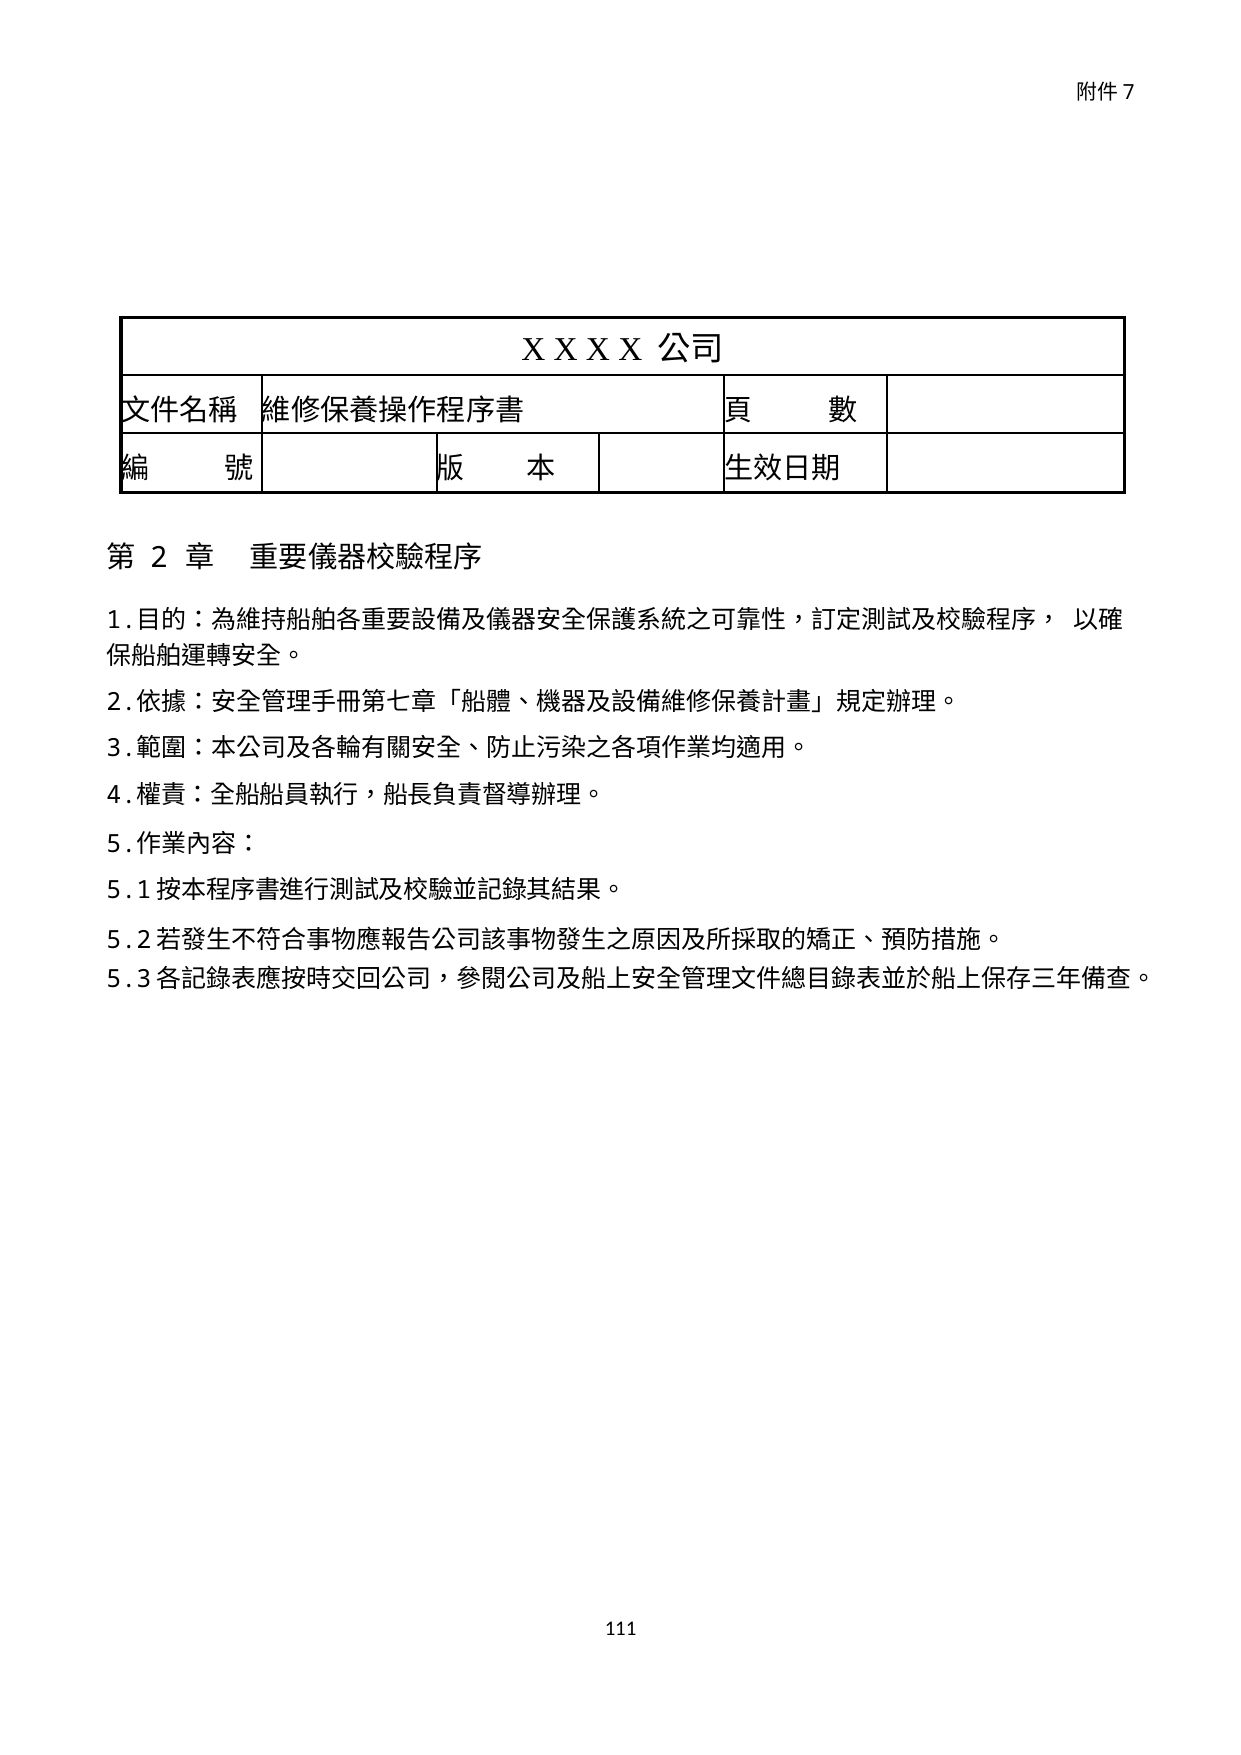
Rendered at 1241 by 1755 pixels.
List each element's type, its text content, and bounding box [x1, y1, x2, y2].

text 3.範圍：本公司及各輪有關安全、防止污染之各項作業均適用。 [106, 728, 1134, 764]
text 2.依據：安全管理手冊第七章「船體、機器及設備維修保養計畫」規定辦理。 [106, 682, 1134, 718]
text 第 2 章 重要儀器校驗程序 [106, 533, 1134, 576]
text 5.2 若發生不符合事物應報告公司該事物發生之原因及所採取的矯正、預防措施。 [106, 920, 1134, 956]
table_cell 編 號 [123, 434, 261, 491]
table_header XXXX公司 [123, 319, 1123, 374]
table_cell 版 本 [438, 434, 598, 491]
table_cell 文件名稱 [123, 376, 261, 432]
table_cell [263, 434, 436, 491]
text 1.目的：為維持船舶各重要設備及儀器安全保護系統之可靠性，訂定測試及校驗程序， 以確保船舶運轉安全。 [106, 599, 1134, 672]
text 5.作業內容： [106, 824, 1134, 860]
text 5.1 按本程序書進行測試及校驗並記錄其結果。 [106, 870, 1116, 906]
table_cell 頁 數 [725, 376, 886, 432]
text 5.3各記錄表應按時交回公司，參閱公司及船上安全管理文件總目錄表並於船上保存三年備查。 [106, 959, 1134, 995]
table_cell [888, 376, 1123, 432]
text 4.權責：全船船員執行，船長負責督導辦理。 [106, 774, 1116, 810]
table_cell [600, 434, 723, 491]
table_cell 維修保養操作程序書 [263, 376, 723, 432]
table_cell [888, 434, 1123, 491]
table_cell 生效日期 [725, 434, 886, 491]
